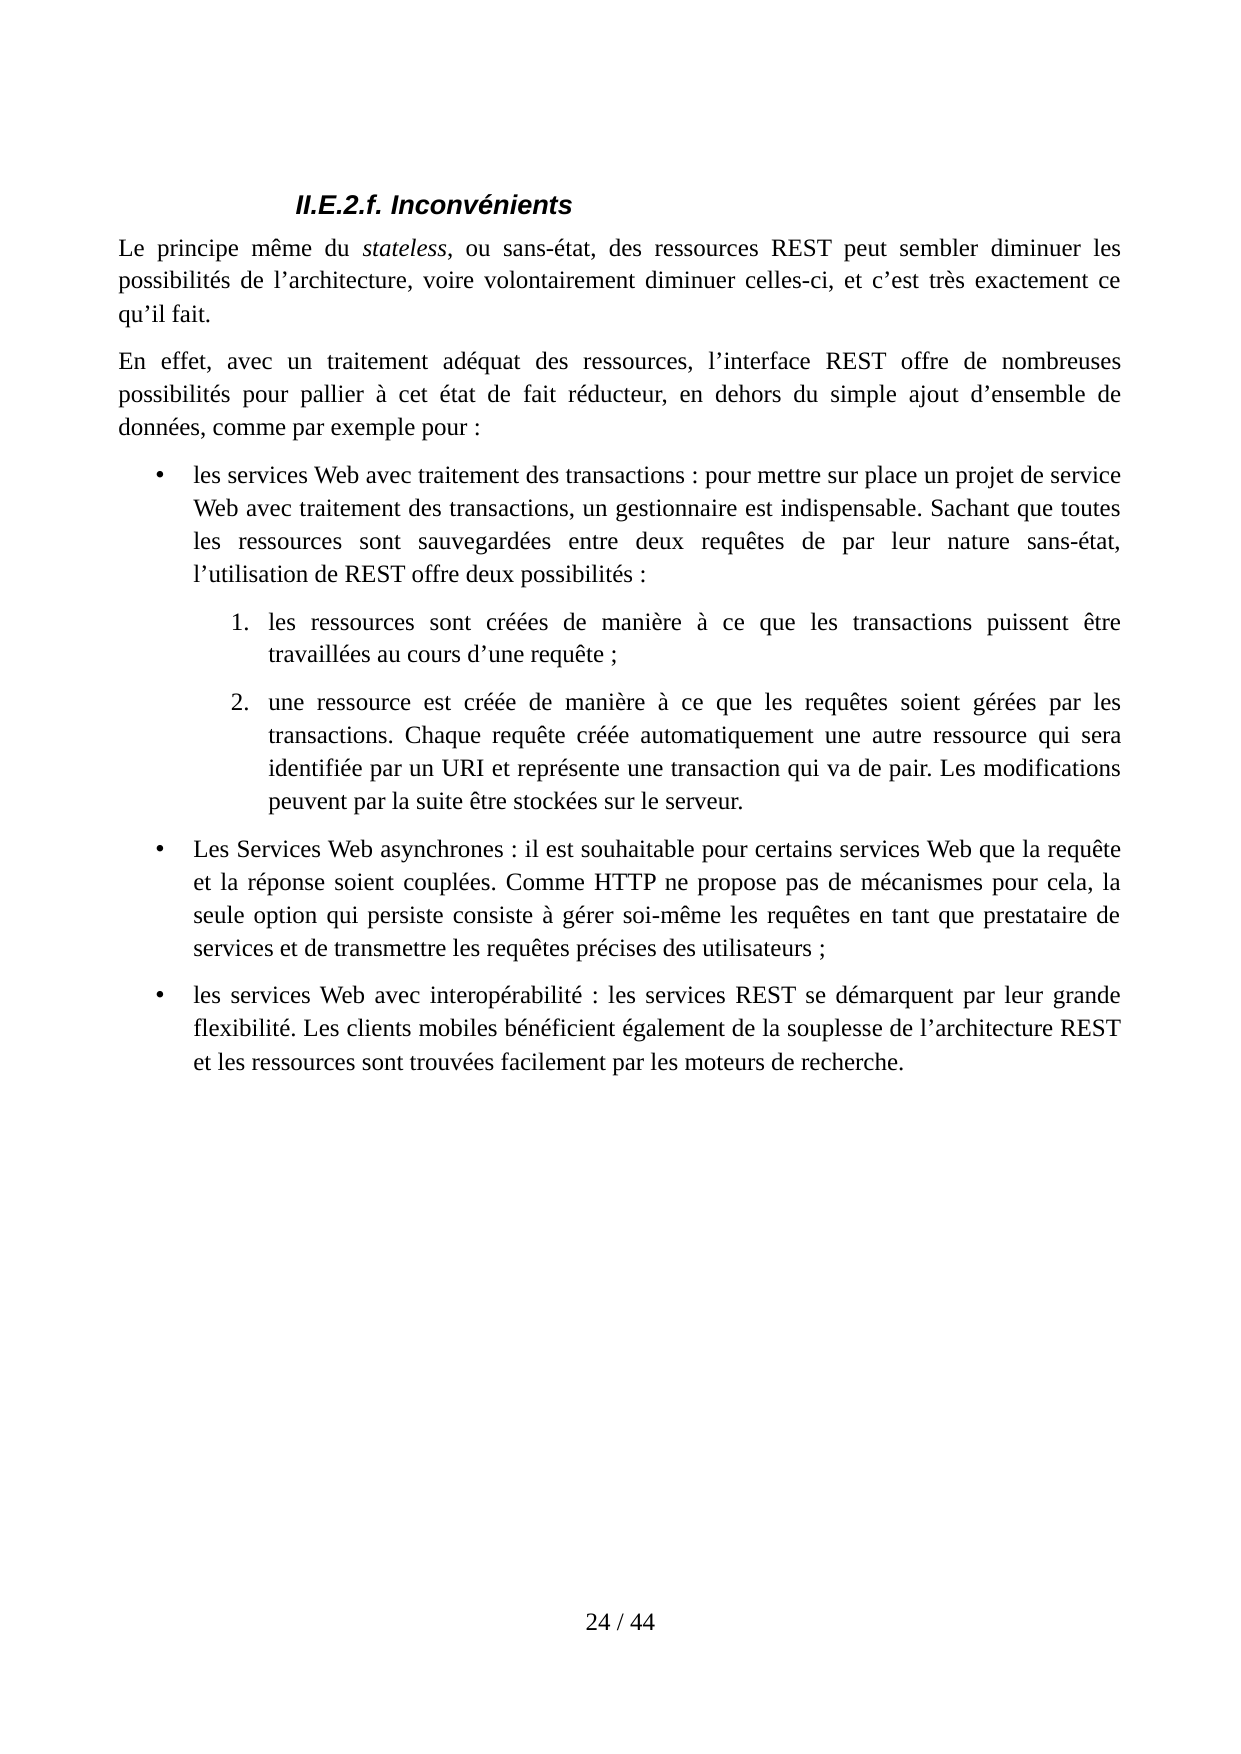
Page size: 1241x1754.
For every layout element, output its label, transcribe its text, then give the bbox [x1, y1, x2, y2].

text En effet, avec un traitement adéquat des ressources, l’interface REST offre de nombreuses possibilités pour pallier à cet état de fait réducteur, en dehors du simple ajout d’ensemble de données, comme par exemple pour : [118, 346, 1122, 441]
text Le principe même du stateless, ou sans-état, des ressources REST peut sembler diminuer les possibilités de l’architecture, voire volontairement diminuer celles-ci, et c’est très exactement ce qu’il fait. [118, 233, 1122, 327]
list les ressources sont créées de manière à ce que les transactions puissent être travaillées au cours d’une requête ; [231, 607, 1122, 668]
list les services Web avec traitement des transactions : pour mettre sur place un projet de service Web avec traitement des transactions, un gestionnaire est indispensable. Sachant que toutes les ressources sont sauvegardées entre deux requêtes de par leur nature sans-état, l’utilisation de REST offre deux possibilités : [156, 460, 1122, 588]
subtitle Inconvénients [118, 189, 1122, 220]
list les services Web avec interopérabilité : les services REST se démarquent par leur grande flexibilité. Les clients mobiles bénéficient également de la souplesse de l’architecture REST et les ressources sont trouvées facilement par les moteurs de recherche. [156, 981, 1122, 1075]
list une ressource est créée de manière à ce que les requêtes soient gérées par les transactions. Chaque requête créée automatiquement une autre ressource qui sera identifiée par un URI et représente une transaction qui va de pair. Les modifications peuvent par la suite être stockées sur le serveur. [231, 687, 1122, 815]
list Les Services Web asynchrones : il est souhaitable pour certains services Web que la requête et la réponse soient couplées. Comme HTTP ne propose pas de mécanismes pour cela, la seule option qui persiste consiste à gérer soi-même les requêtes en tant que prestataire de services et de transmettre les requêtes précises des utilisateurs ; [156, 834, 1122, 962]
